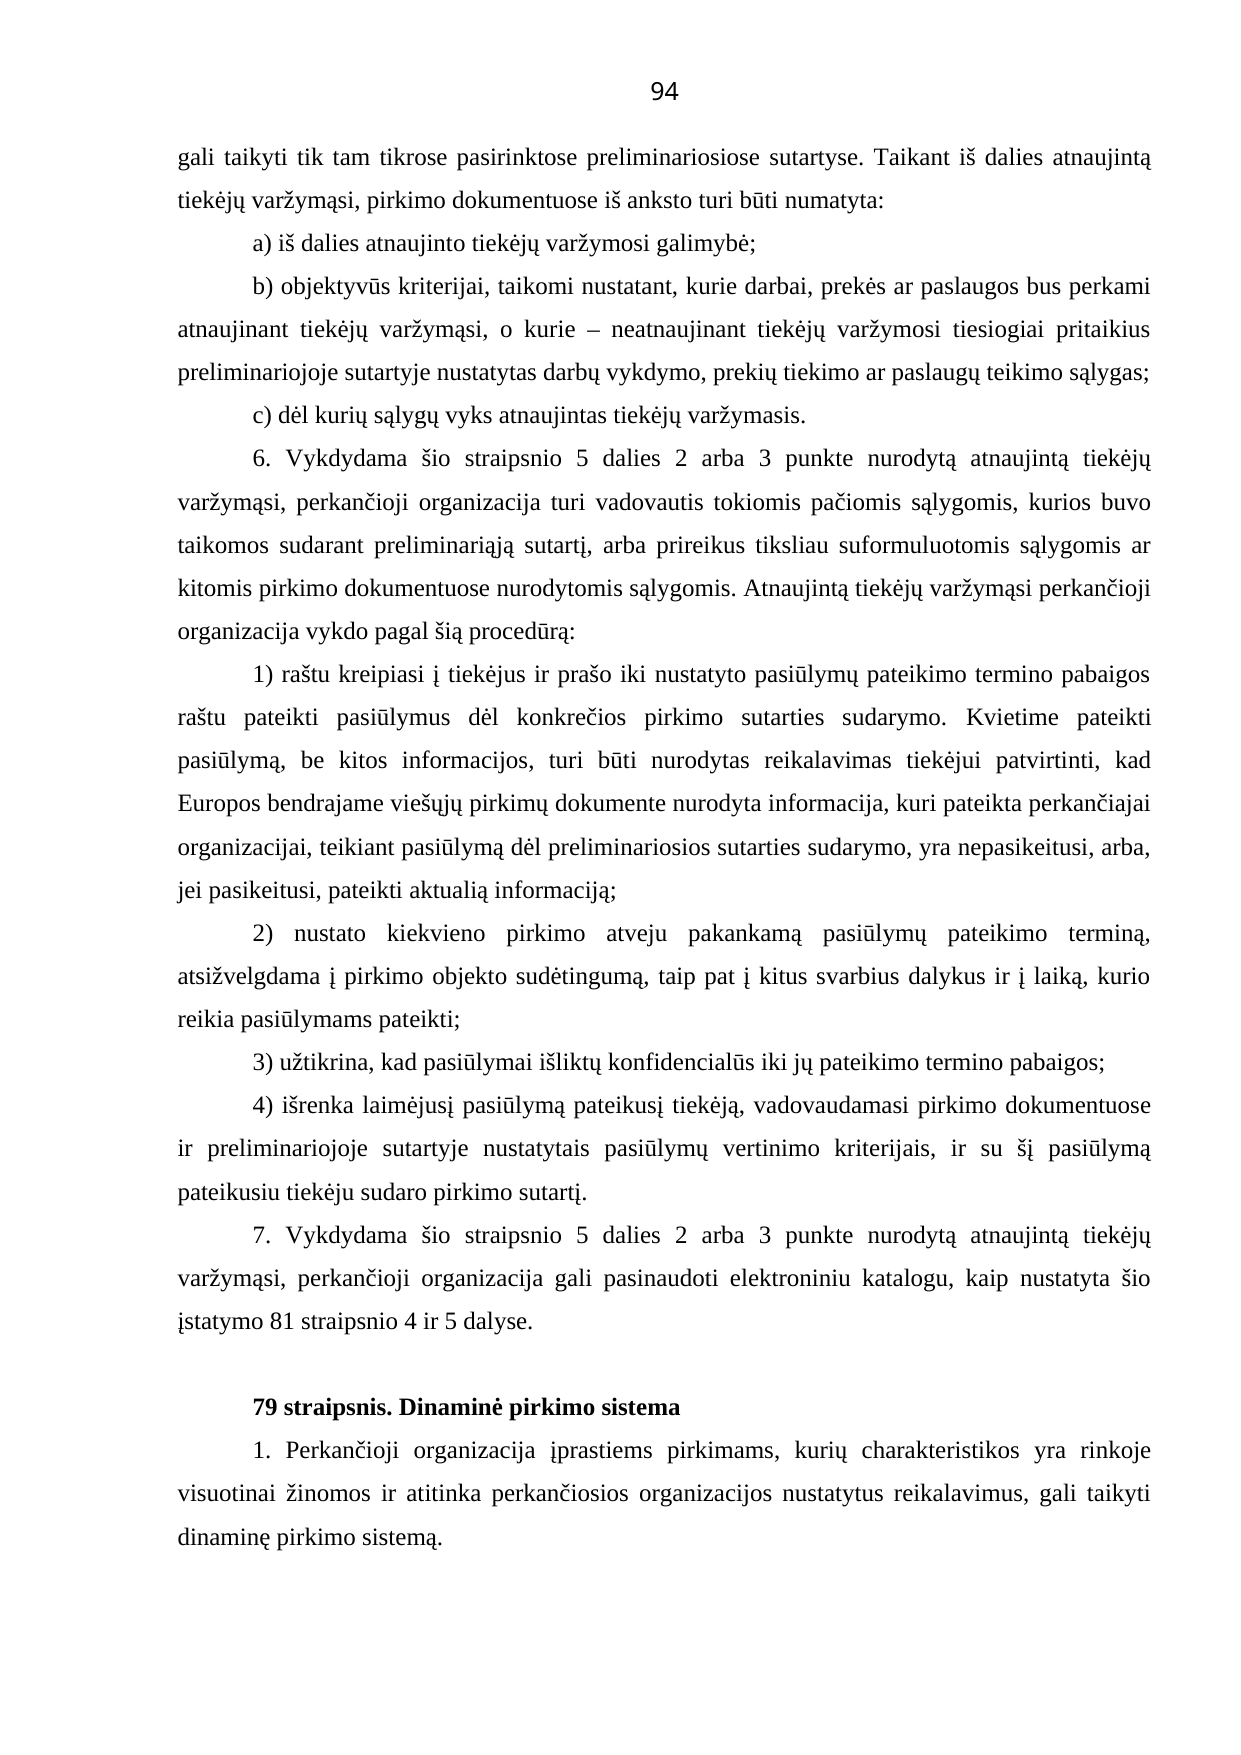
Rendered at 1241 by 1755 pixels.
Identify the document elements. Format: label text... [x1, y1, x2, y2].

text c) dėl kurių sąlygų vyks atnaujintas tiekėjų varžymasis. [177, 400, 1152, 429]
text gali taikyti tik tam tikrose pasirinktose preliminariosiose sutartyse. Taikant iš dalies atnaujintą tiekėjų varžymąsi, pirkimo dokumentuose iš anksto turi būti numatyta: [177, 142, 1152, 213]
text 1) raštu kreipiasi į tiekėjus ir prašo iki nustatyto pasiūlymų pateikimo termino pabaigos raštu pateikti pasiūlymus dėl konkrečios pirkimo sutarties sudarymo. Kvietime pateikti pasiūlymą, be kitos informacijos, turi būti nurodytas reikalavimas tiekėjui patvirtinti, kad Europos bendrajame viešųjų pirkimų dokumente nurodyta informacija, kuri pateikta perkančiajai organizacijai, teikiant pasiūlymą dėl preliminariosios sutarties sudarymo, yra nepasikeitusi, arba, jei pasikeitusi, pateikti aktualią informaciją; [177, 659, 1152, 903]
text 7. Vykdydama šio straipsnio 5 dalies 2 arba 3 punkte nurodytą atnaujintą tiekėjų varžymąsi, perkančioji organizacija gali pasinaudoti elektroniniu katalogu, kaip nustatyta šio įstatymo 81 straipsnio 4 ir 5 dalyse. [177, 1220, 1152, 1335]
text b) objektyvūs kriterijai, taikomi nustatant, kurie darbai, prekės ar paslaugos bus perkami atnaujinant tiekėjų varžymąsi, o kurie – neatnaujinant tiekėjų varžymosi tiesiogiai pritaikius preliminariojoje sutartyje nustatytas darbų vykdymo, prekių tiekimo ar paslaugų teikimo sąlygas; [177, 271, 1152, 386]
text 6. Vykdydama šio straipsnio 5 dalies 2 arba 3 punkte nurodytą atnaujintą tiekėjų varžymąsi, perkančioji organizacija turi vadovautis tokiomis pačiomis sąlygomis, kurios buvo taikomos sudarant preliminariąją sutartį, arba prireikus tiksliau suformuluotomis sąlygomis ar kitomis pirkimo dokumentuose nurodytomis sąlygomis. Atnaujintą tiekėjų varžymąsi perkančioji organizacija vykdo pagal šią procedūrą: [177, 443, 1152, 645]
text 3) užtikrina, kad pasiūlymai išliktų konfidencialūs iki jų pateikimo termino pabaigos; [177, 1047, 1152, 1076]
text a) iš dalies atnaujinto tiekėjų varžymosi galimybė; [177, 228, 1152, 257]
text 2) nustato kiekvieno pirkimo atveju pakankamą pasiūlymų pateikimo terminą, atsižvelgdama į pirkimo objekto sudėtingumą, taip pat į kitus svarbius dalykus ir į laiką, kurio reikia pasiūlymams pateikti; [177, 918, 1152, 1033]
text 1. Perkančioji organizacija įprastiems pirkimams, kurių charakteristikos yra rinkoje visuotinai žinomos ir atitinka perkančiosios organizacijos nustatytus reikalavimus, gali taikyti dinaminę pirkimo sistemą. [177, 1435, 1152, 1550]
text 4) išrenka laimėjusį pasiūlymą pateikusį tiekėją, vadovaudamasi pirkimo dokumentuose ir preliminariojoje sutartyje nustatytais pasiūlymų vertinimo kriterijais, ir su šį pasiūlymą pateikusiu tiekėju sudaro pirkimo sutartį. [177, 1090, 1152, 1205]
text 79 straipsnis. Dinaminė pirkimo sistema [177, 1392, 1152, 1421]
